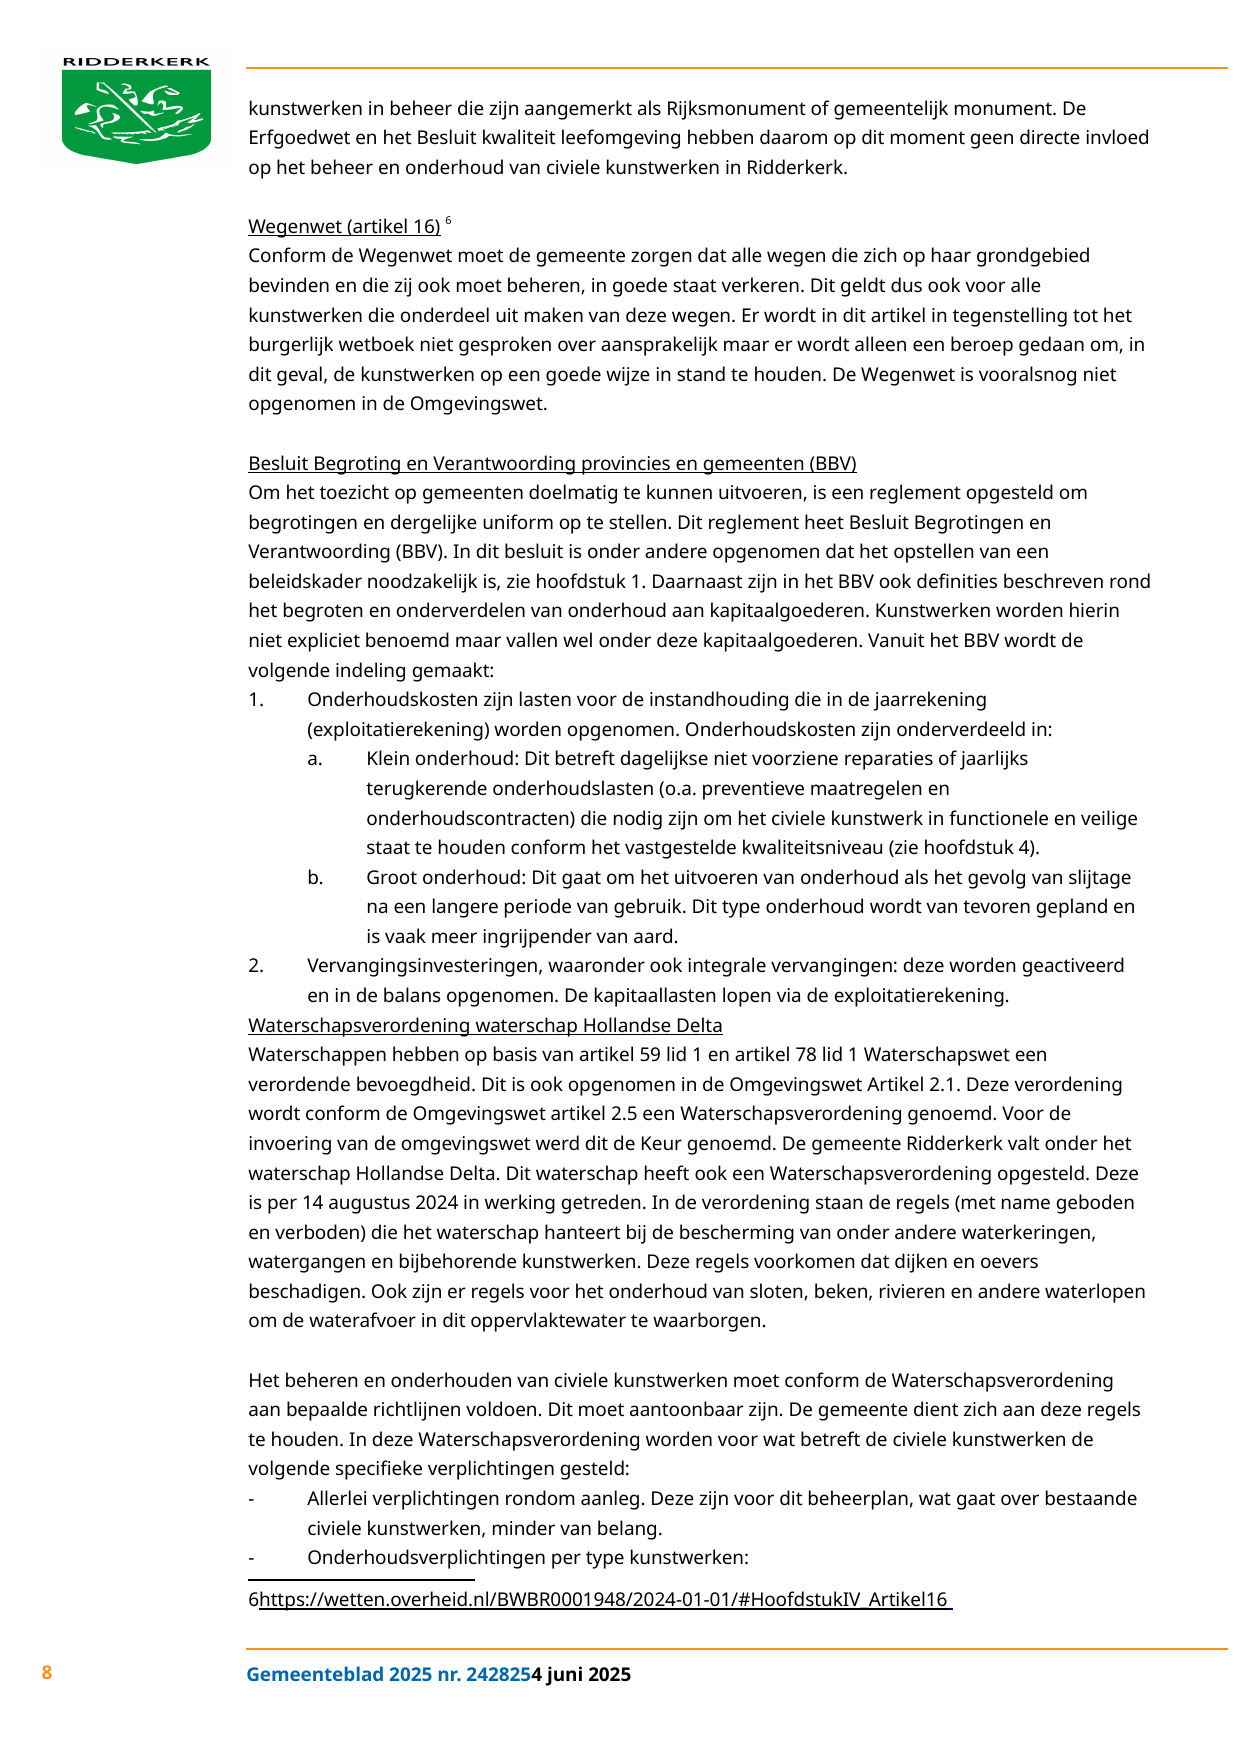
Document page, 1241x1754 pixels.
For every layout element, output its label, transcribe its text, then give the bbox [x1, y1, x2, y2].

text Het beheren en onderhouden van civiele kunstwerken moet conform de Waterschapsverordening aan bepaalde richtlijnen voldoen. Dit moet aantoonbaar zijn. De gemeente dient zich aan deze regels te houden. In deze Waterschapsverordening worden voor wat betreft de civiele kunstwerken de volgende specifieke verplichtingen gesteld: [248, 1367, 1152, 1481]
text Besluit Begroting en Verantwoording provincies en gemeenten (BBV) [248, 450, 1152, 476]
text Waterschappen hebben op basis van artikel 59 lid 1 en artikel 78 lid 1 Waterschapswet een verordende bevoegdheid. Dit is ook opgenomen in de Omgevingswet Artikel 2.1. Deze verordening wordt conform de Omgevingswet artikel 2.5 een Waterschapsverordening genoemd. Voor de invoering van de omgevingswet werd dit de Keur genoemd. De gemeente Ridderkerk valt onder het waterschap Hollandse Delta. Dit waterschap heeft ook een Waterschapsverordening opgesteld. Deze is per 14 augustus 2024 in werking getreden. In de verordening staan de regels (met name geboden en verboden) die het waterschap hanteert bij de bescherming van onder andere waterkeringen, watergangen en bijbehorende kunstwerken. Deze regels voorkomen dat dijken en oevers beschadigen. Ook zijn er regels voor het onderhoud van sloten, beken, rivieren en andere waterlopen om de waterafvoer in dit oppervlaktewater te waarborgen. [248, 1041, 1152, 1333]
text Waterschapsverordening waterschap Hollandse Delta [248, 1012, 1152, 1038]
list Onderhoudskosten zijn lasten voor de instandhouding die in de jaarrekening (exploitatierekening) worden opgenomen. Onderhoudskosten zijn onderverdeeld in: [248, 686, 1152, 742]
text Wegenwet (artikel 16) [248, 213, 1152, 239]
text kunstwerken in beheer die zijn aangemerkt als Rijksmonument of gemeentelijk monument. De Erfgoedwet en het Besluit kwaliteit leefomgeving hebben daarom op dit moment geen directe invloed op het beheer en onderhoud van civiele kunstwerken in Ridderkerk. [248, 95, 1152, 180]
text Conform de Wegenwet moet de gemeente zorgen dat alle wegen die zich op haar grondgebied bevinden en die zij ook moet beheren, in goede staat verkeren. Dit geldt dus ook voor alle kunstwerken die onderdeel uit maken van deze wegen. Er wordt in dit artikel in tegenstelling tot het burgerlijk wetboek niet gesproken over aansprakelijk maar er wordt alleen een beroep gedaan om, in dit geval, de kunstwerken op een goede wijze in stand te houden. De Wegenwet is vooralsnog niet opgenomen in de Omgevingswet. [248, 243, 1152, 416]
list Vervangingsinvesteringen, waaronder ook integrale vervangingen: deze worden geactiveerd en in de balans opgenomen. De kapitaallasten lopen via de exploitatierekening. [248, 953, 1152, 1008]
list Klein onderhoud: Dit betreft dagelijkse niet voorziene reparaties of jaarlijks terugkerende onderhoudslasten (o.a. preventieve maatregelen en onderhoudscontracten) die nodig zijn om het civiele kunstwerk in functionele en veilige staat te houden conform het vastgestelde kwaliteitsniveau (zie hoofdstuk 4). [307, 746, 1152, 860]
text https://wetten.overheid.nl/BWBR0001948/2024-01-01/#HoofdstukIV_Artikel16 [248, 1586, 1152, 1612]
text Om het toezicht op gemeenten doelmatig te kunnen uitvoeren, is een reglement opgesteld om begrotingen en dergelijke uniform op te stellen. Dit reglement heet Besluit Begrotingen en Verantwoording (BBV). In dit besluit is onder andere opgenomen dat het opstellen van een beleidskader noodzakelijk is, zie hoofdstuk 1. Daarnaast zijn in het BBV ook definities beschreven rond het begroten en onderverdelen van onderhoud aan kapitaalgoederen. Kunstwerken worden hierin niet expliciet benoemd maar vallen wel onder deze kapitaalgoederen. Vanuit het BBV wordt de volgende indeling gemaakt: [248, 479, 1152, 683]
picture [41, 47, 231, 172]
list Onderhoudsverplichtingen per type kunstwerken: [248, 1544, 1152, 1570]
list Groot onderhoud: Dit gaat om het uitvoeren van onderhoud als het gevolg van slijtage na een langere periode van gebruik. Dit type onderhoud wordt van tevoren gepland en is vaak meer ingrijpender van aard. [307, 864, 1152, 949]
list Allerlei verplichtingen rondom aanleg. Deze zijn voor dit beheerplan, wat gaat over bestaande civiele kunstwerken, minder van belang. [248, 1485, 1152, 1541]
